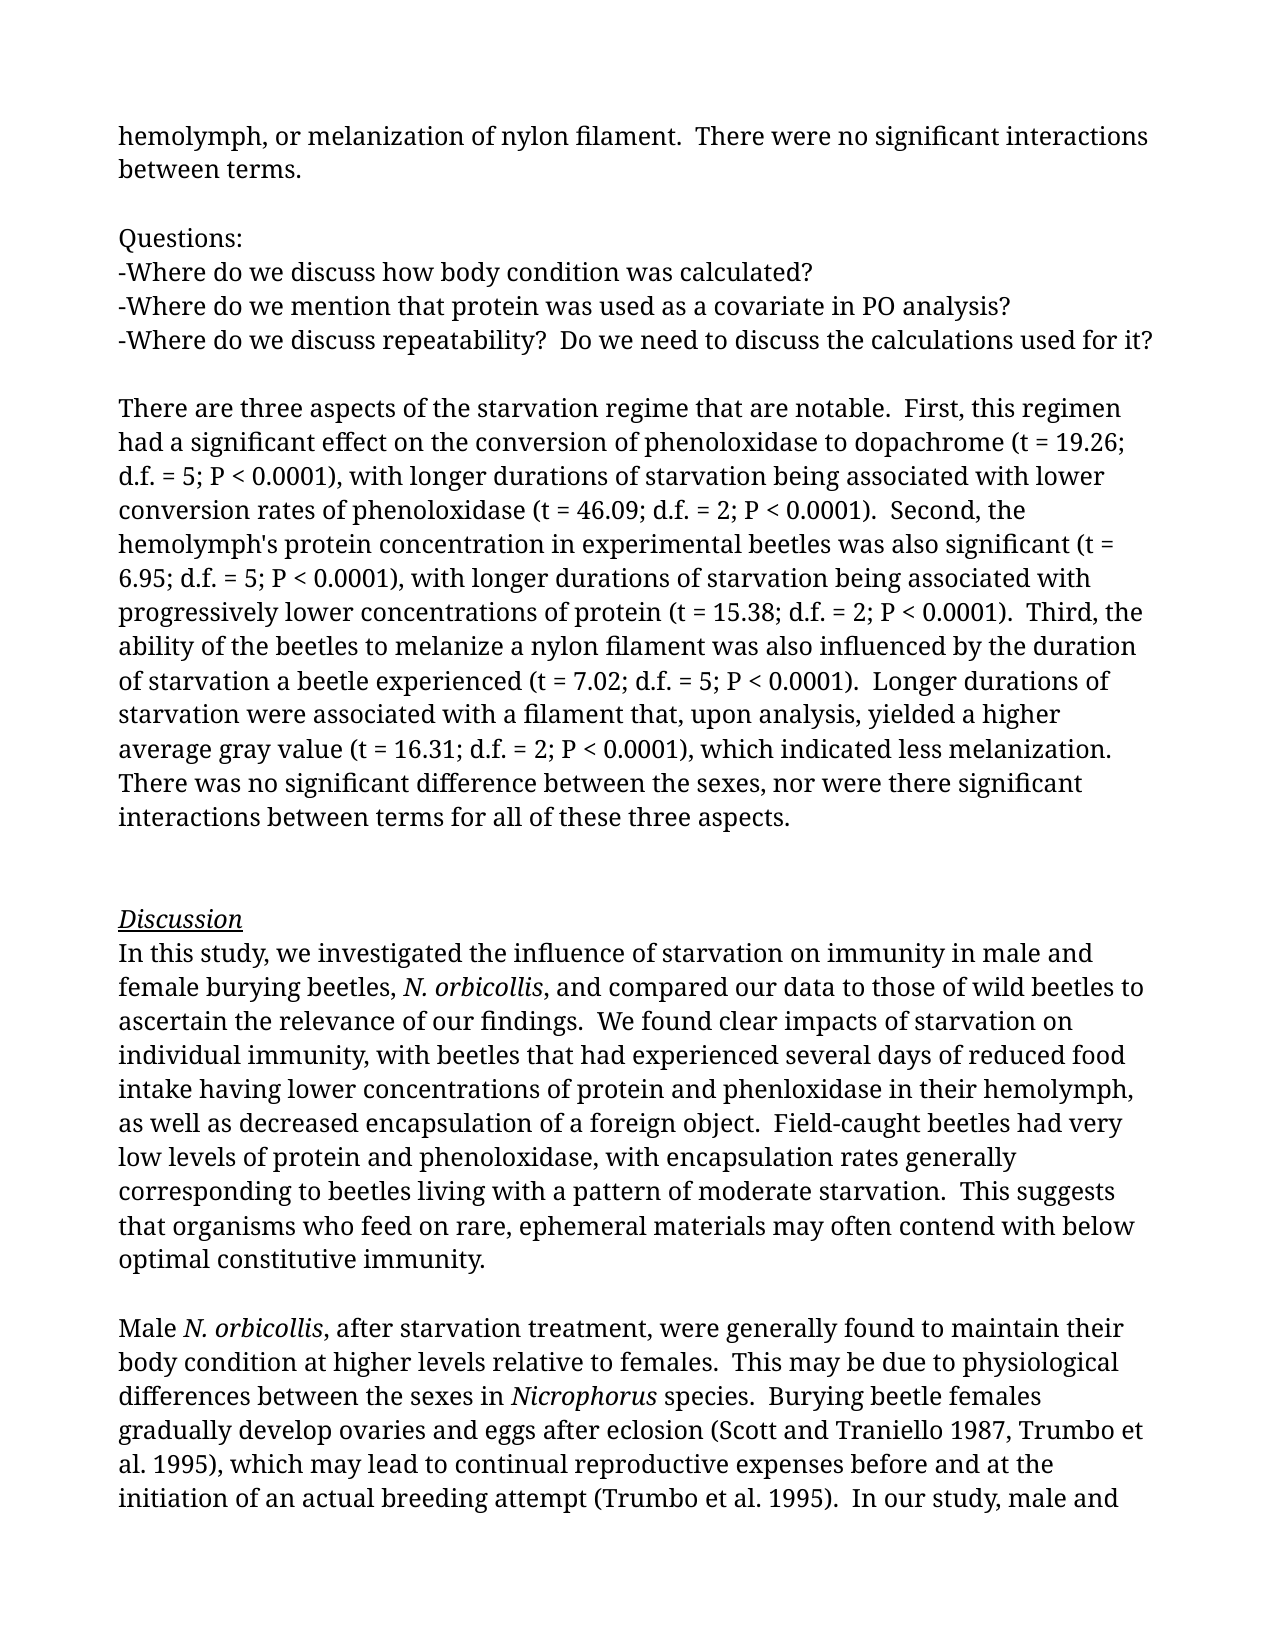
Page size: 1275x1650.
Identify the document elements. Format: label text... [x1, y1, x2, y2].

text There are three aspects of the starvation regime that are notable. First, this regimen had a significant effect on the conversion of phenoloxidase to dopachrome (t = 19.26; d.f. = 5; P < 0.0001), with longer durations of starvation being associated with lower conversion rates of phenoloxidase (t = 46.09; d.f. = 2; P < 0.0001). Second, the hemolymph's protein concentration in experimental beetles was also significant (t = 6.95; d.f. = 5; P < 0.0001), with longer durations of starvation being associated with progressively lower concentrations of protein (t = 15.38; d.f. = 2; P < 0.0001). Third, the ability of the beetles to melanize a nylon filament was also influenced by the duration of starvation a beetle experienced (t = 7.02; d.f. = 5; P < 0.0001). Longer durations of starvation were associated with a filament that, upon analysis, yielded a higher average gray value (t = 16.31; d.f. = 2; P < 0.0001), which indicated less melanization. There was no significant difference between the sexes, nor were there significant interactions between terms for all of these three aspects. [118, 391, 1157, 833]
text In this study, we investigated the influence of starvation on immunity in male and female burying beetles, N. orbicollis, and compared our data to those of wild beetles to ascertain the relevance of our findings. We found clear impacts of starvation on individual immunity, with beetles that had experienced several days of reduced food intake having lower concentrations of protein and phenloxidase in their hemolymph, as well as decreased encapsulation of a foreign object. Field-caught beetles had very low levels of protein and phenoloxidase, with encapsulation rates generally corresponding to beetles living with a pattern of moderate starvation. This suggests that organisms who feed on rare, ephemeral materials may often contend with below optimal constitutive immunity. [118, 936, 1157, 1276]
text -Where do we mention that protein was used as a covariate in PO analysis? [118, 288, 1157, 322]
text hemolymph, or melanization of nylon filament. There were no significant interactions between terms. [118, 118, 1157, 186]
text -Where do we discuss how body condition was calculated? [118, 254, 1157, 288]
text -Where do we discuss repeatability? Do we need to discuss the calculations used for it? [118, 322, 1157, 357]
text Discussion [118, 902, 1157, 936]
text Questions: [118, 220, 1157, 254]
text Male N. orbicollis, after starvation treatment, were generally found to maintain their body condition at higher levels relative to females. This may be due to physiological differences between the sexes in Nicrophorus species. Burying beetle females gradually develop ovaries and eggs after eclosion (Scott and Traniello 1987, Trumbo et al. 1995), which may lead to continual reproductive expenses before and at the initiation of an actual breeding attempt (Trumbo et al. 1995). In our study, male and [118, 1310, 1157, 1515]
